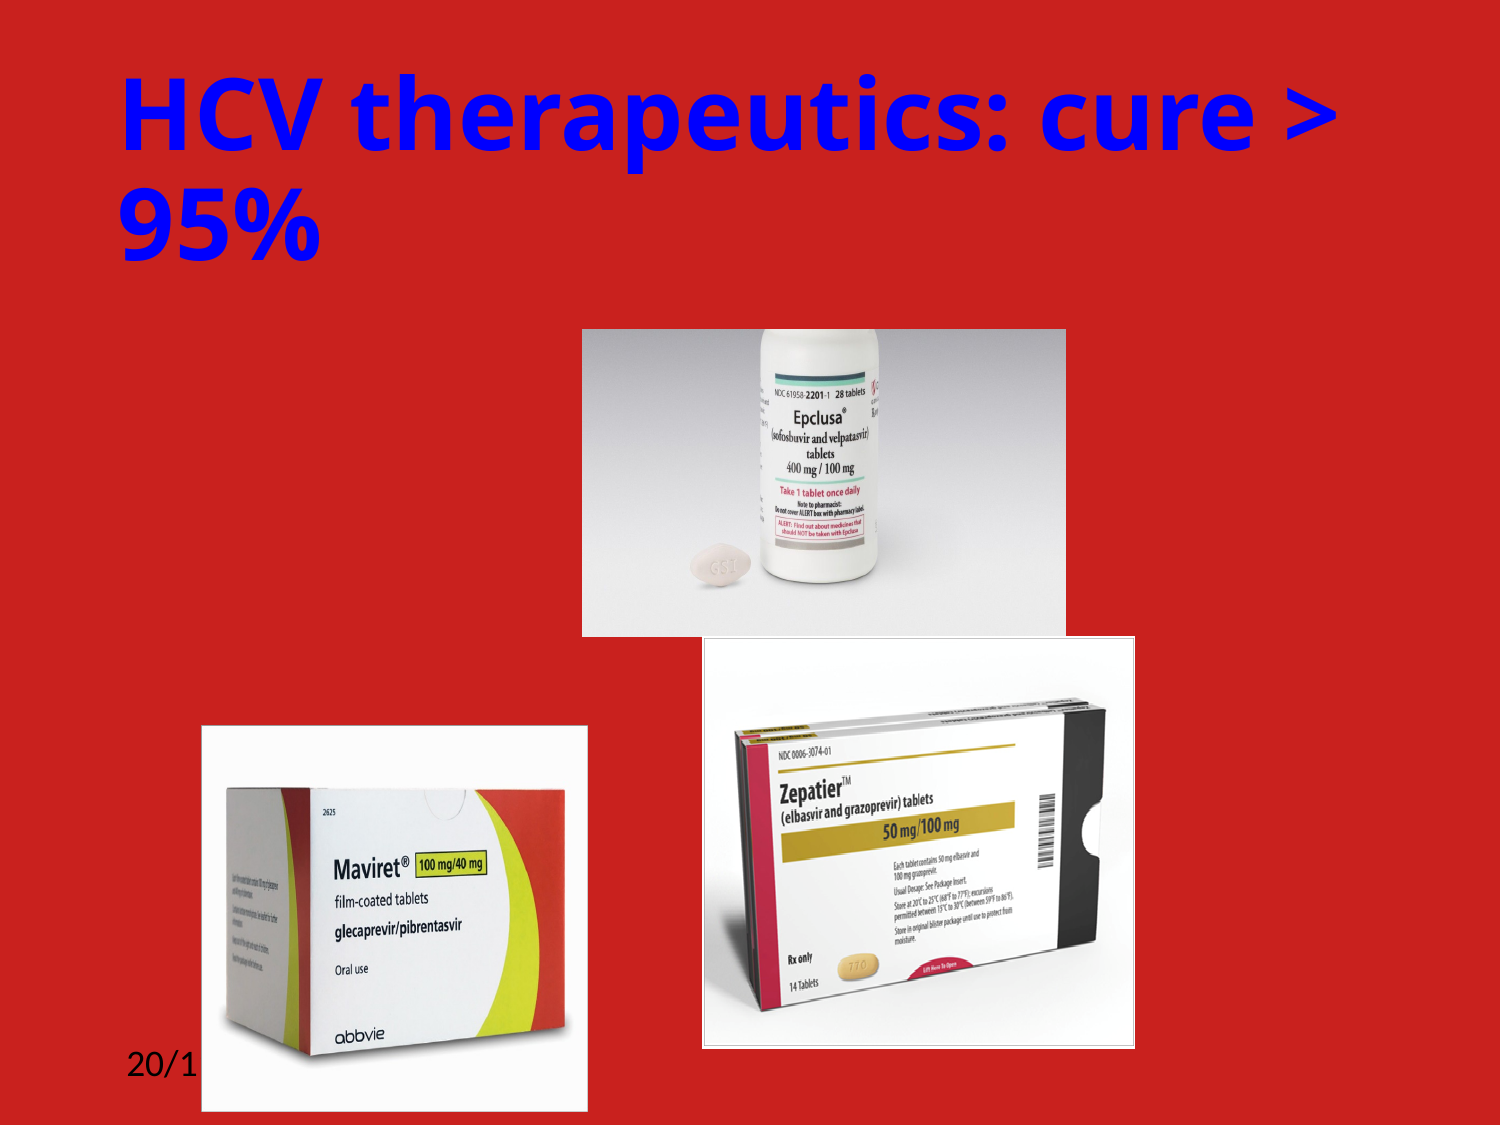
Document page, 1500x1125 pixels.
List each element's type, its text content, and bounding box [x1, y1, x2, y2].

title HCV therapeutics: cure > 95% [103, 59, 1397, 278]
picture [582, 329, 1135, 1049]
picture [201, 725, 588, 1112]
